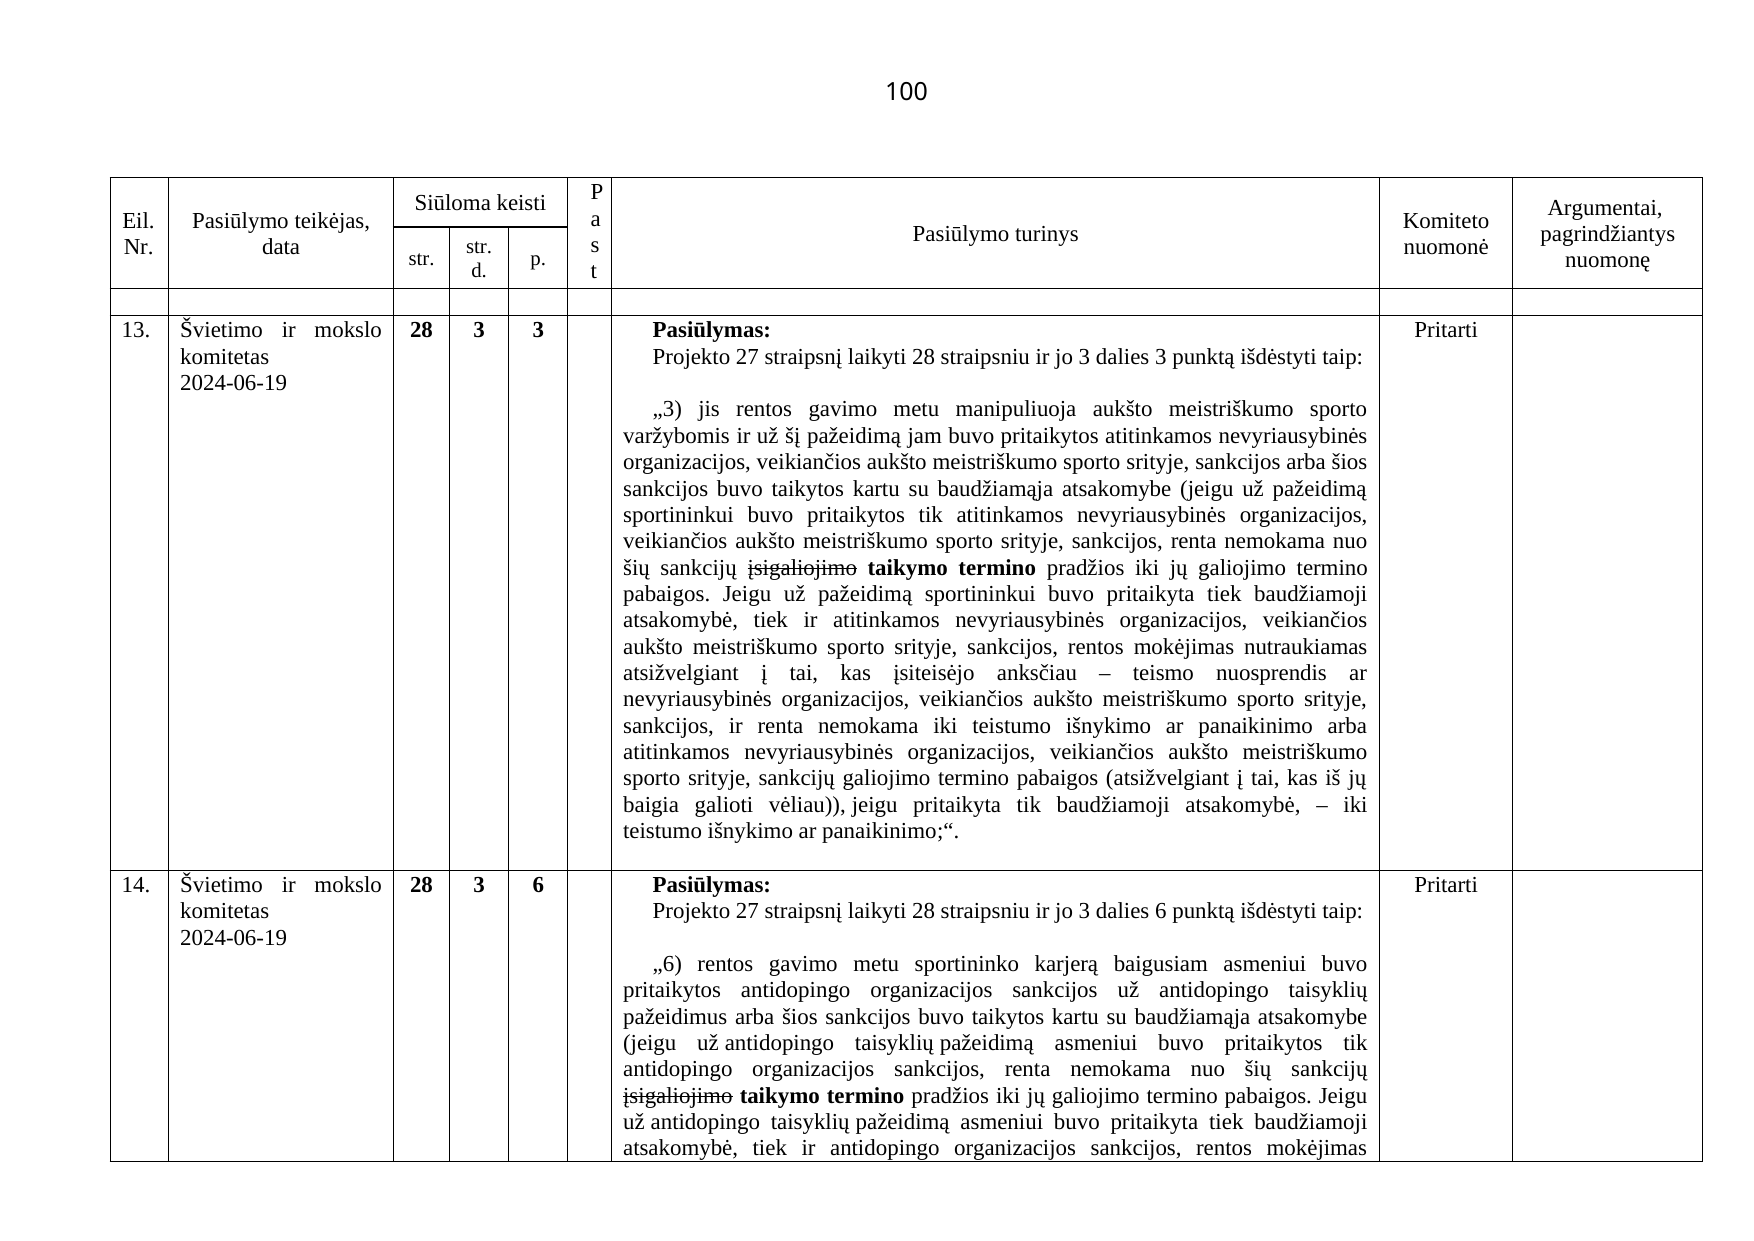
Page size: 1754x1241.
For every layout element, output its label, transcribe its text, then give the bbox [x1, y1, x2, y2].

table_cell [568, 871, 611, 1161]
table_cell [111, 871, 168, 1161]
table_cell 3 [450, 316, 508, 870]
table_cell 6 [509, 871, 567, 1161]
table_cell Pritarti [1380, 316, 1512, 870]
table_cell Pasiūlymas: Projekto 27 straipsnį laikyti 28 straipsniu ir jo 3 dalies 6 punktą išdėstyti taip: „6) rentos gavimo metu sportininko karjerą baigusiam asmeniui buvo pritaikytos antidopingo organizacijos sankcijos už antidopingo taisyklių pažeidimus arba šios sankcijos buvo taikytos kartu su baudžiamąja atsakomybe (jeigu už antidopingo taisyklių pažeidimą asmeniui buvo pritaikytos tik antidopingo organizacijos sankcijos, renta nemokama nuo šių sankcijų įsigaliojimo taikymo termino pradžios iki jų galiojimo termino pabaigos. Jeigu už antidopingo taisyklių pažeidimą asmeniui buvo pritaikyta tiek baudžiamoji atsakomybė, tiek ir antidopingo organizacijos sankcijos, rentos mokėjimas [612, 871, 1379, 1161]
table_cell p. [509, 228, 567, 288]
table_cell [1380, 289, 1512, 315]
table_cell [568, 316, 611, 870]
table_cell str. [394, 228, 449, 288]
table_cell [1513, 316, 1702, 870]
table_cell [1513, 289, 1702, 315]
table_cell 28 [394, 316, 449, 870]
table_cell [394, 289, 449, 315]
table_cell [111, 316, 168, 870]
table_cell Pasiūlymas: Projekto 27 straipsnį laikyti 28 straipsniu ir jo 3 dalies 3 punktą išdėstyti taip: „3) jis rentos gavimo metu manipuliuoja aukšto meistriškumo sporto varžybomis ir už šį pažeidimą jam buvo pritaikytos atitinkamos nevyriausybinės organizacijos, veikiančios aukšto meistriškumo sporto srityje, sankcijos arba šios sankcijos buvo taikytos kartu su baudžiamąja atsakomybe (jeigu už pažeidimą sportininkui buvo pritaikytos tik atitinkamos nevyriausybinės organizacijos, veikiančios aukšto meistriškumo sporto srityje, sankcijos, renta nemokama nuo šių sankcijų įsigaliojimo taikymo termino pradžios iki jų galiojimo termino pabaigos. Jeigu už pažeidimą sportininkui buvo pritaikyta tiek baudžiamoji atsakomybė, tiek ir atitinkamos nevyriausybinės organizacijos, veikiančios aukšto meistriškumo sporto srityje, sankcijos, rentos mokėjimas nutraukiamas atsižvelgiant į tai, kas įsiteisėjo anksčiau – teismo nuosprendis ar nevyriausybinės organizacijos, veikiančios aukšto meistriškumo sporto srityje, sankcijos, ir renta nemokama iki teistumo išnykimo ar panaikinimo arba atitinkamos nevyriausybinės organizacijos, veikiančios aukšto meistriškumo sporto srityje, sankcijų galiojimo termino pabaigos (atsižvelgiant į tai, kas iš jų baigia galioti vėliau)), jeigu pritaikyta tik baudžiamoji atsakomybė, – iki teistumo išnykimo ar panaikinimo;“. [612, 316, 1379, 870]
table_header Eil. Nr. [111, 178, 168, 288]
table_header Argumentai, pagrindžiantys nuomonę [1513, 178, 1702, 288]
table_cell 28 [394, 871, 449, 1161]
table_header Pasiūlymo turinys [612, 178, 1379, 288]
table_cell [111, 289, 168, 315]
table_header Komiteto nuomonė [1380, 178, 1512, 288]
table_cell 3 [509, 316, 567, 870]
table_header Pasiūlymo teikėjas, data [169, 178, 393, 288]
table_cell [450, 289, 508, 315]
table_cell [1513, 871, 1702, 1161]
table_cell [169, 289, 393, 315]
table_cell Švietimo ir mokslo komitetas 2024-06-19 [169, 316, 393, 870]
table_cell Švietimo ir mokslo komitetas 2024-06-19 [169, 871, 393, 1161]
table_cell Pritarti [1380, 871, 1512, 1161]
table_header Siūloma keisti [394, 178, 567, 226]
table_cell str. d. [450, 228, 508, 288]
table_header Pastabos [568, 178, 611, 288]
table_cell [509, 289, 567, 315]
table_cell 3 [450, 871, 508, 1161]
table_cell [568, 289, 611, 315]
